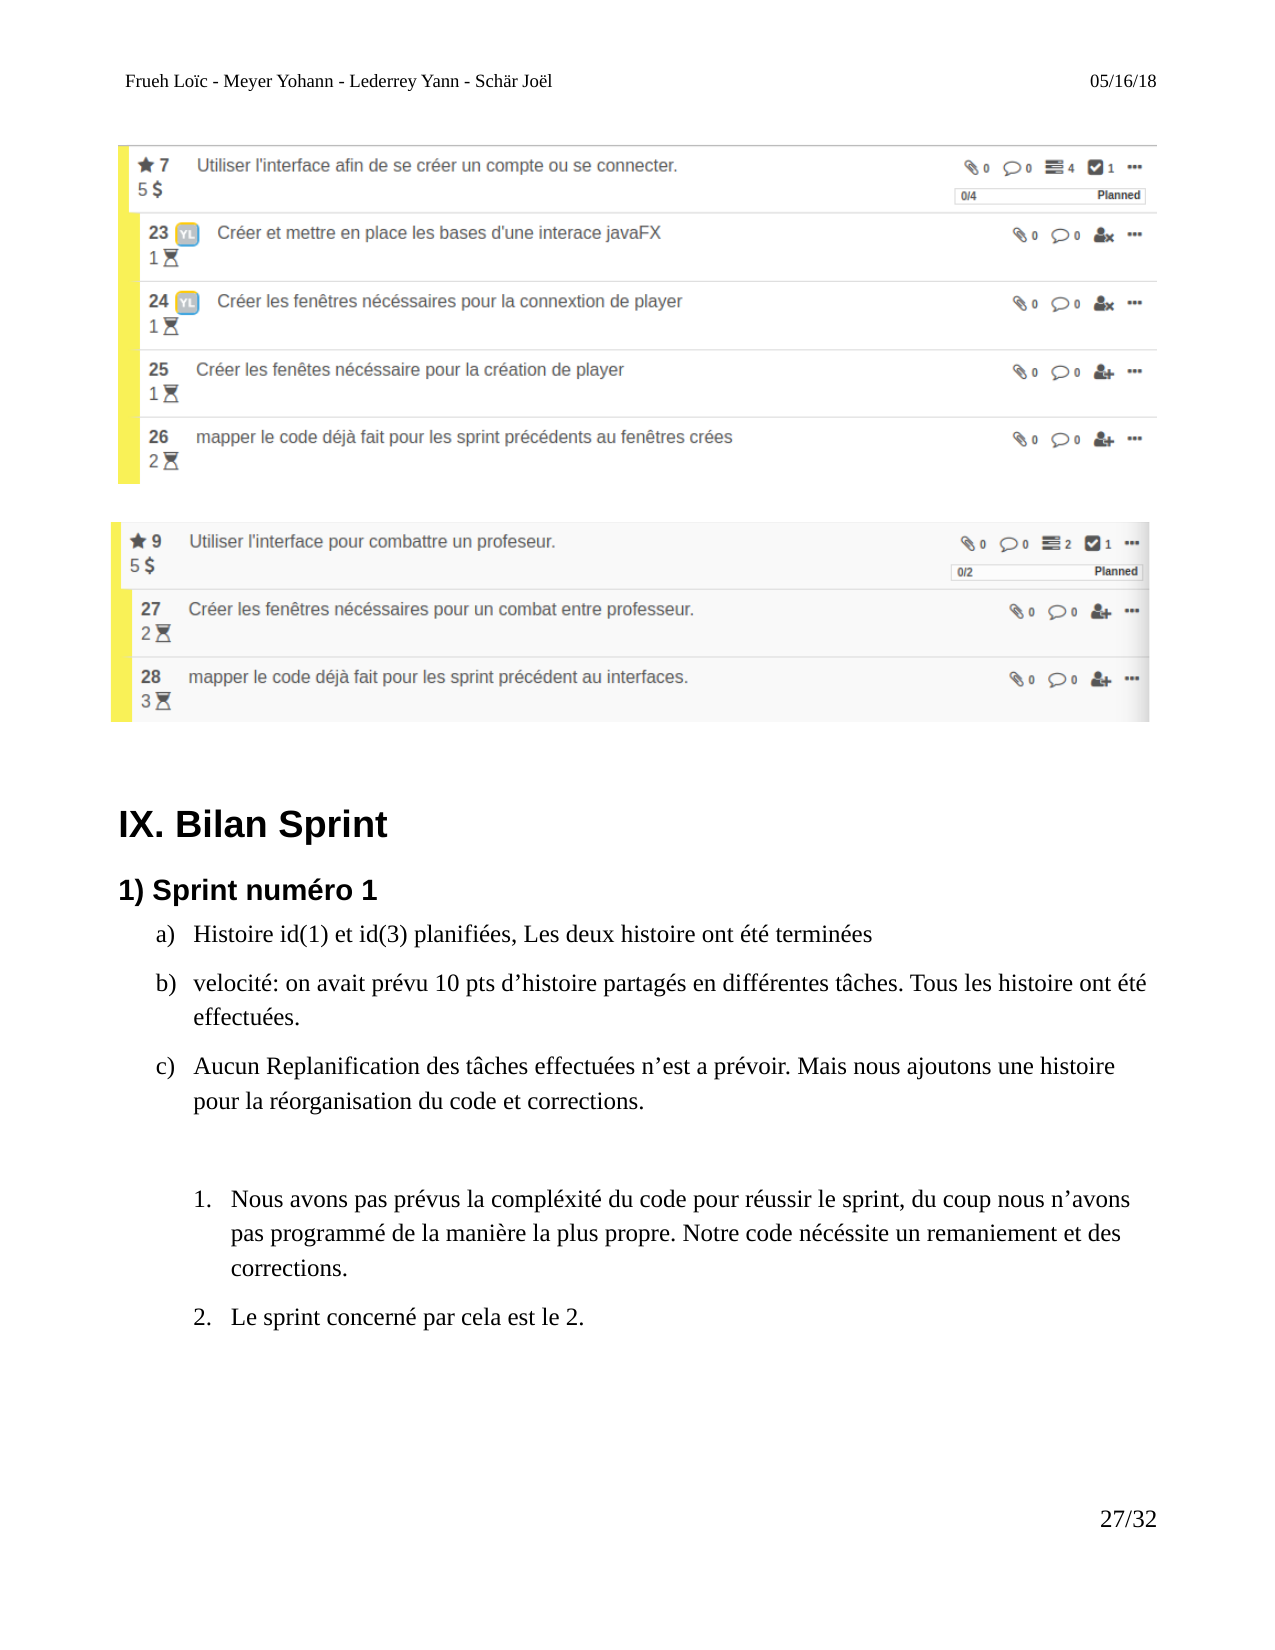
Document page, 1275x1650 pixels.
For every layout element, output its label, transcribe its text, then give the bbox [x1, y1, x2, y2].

list velocité: on avait prévu 10 pts d’histoire partagés en différentes tâches. Tous les histoire ont été effectuées. [156, 968, 1157, 1031]
subtitle IX. Bilan Sprint [118, 802, 1157, 846]
list Aucun Replanification des tâches effectuées n’est a prévoir. Mais nous ajoutons une histoire pour la réorganisation du code et corrections. [156, 1051, 1157, 1115]
list Histoire id(1) et id(3) planifiées, Les deux histoire ont été terminées [156, 919, 1157, 948]
picture [118, 144, 1157, 484]
list Le sprint concerné par cela est le 2. [193, 1302, 1157, 1331]
subtitle 1) Sprint numéro 1 [118, 873, 1157, 906]
picture [110, 522, 1150, 722]
list Nous avons pas prévus la compléxité du code pour réussir le sprint, du coup nous n’avons pas programmé de la manière la plus propre. Notre code nécéssite un remaniement et des corrections. [193, 1184, 1157, 1282]
